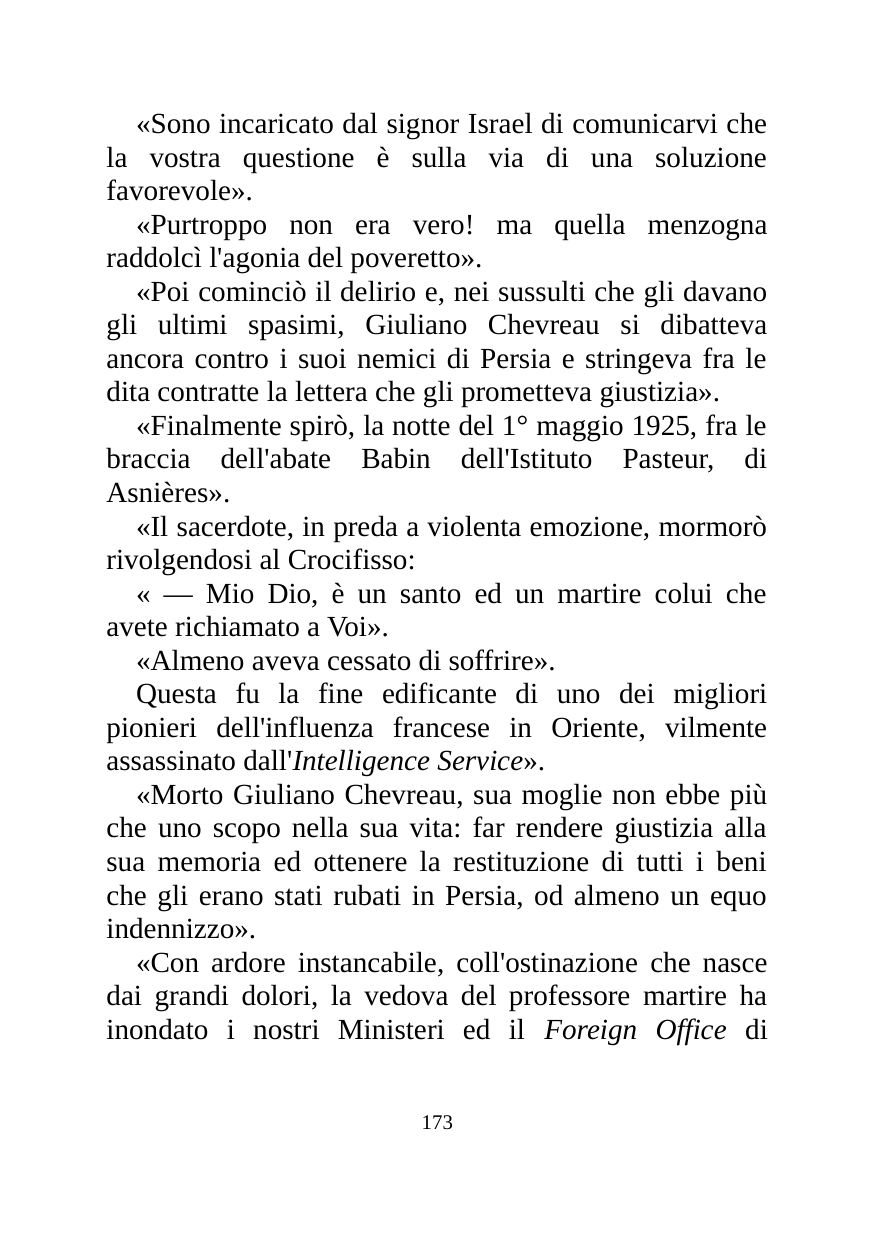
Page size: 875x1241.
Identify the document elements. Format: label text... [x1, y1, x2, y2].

text «Finalmente spirò, la notte del 1° maggio 1925, fra le braccia dell'abate Babin dell'Istituto Pasteur, di Asnières». [106, 408, 768, 509]
text «Con ardore instancabile, coll'ostinazione che nasce dai grandi dolori, la vedova del professore martire ha inondato i nostri Ministeri ed il Foreign Office di [106, 945, 768, 1045]
text « — Mio Dio, è un santo ed un martire colui che avete richiamato a Voi». [106, 576, 768, 643]
text «Sono incaricato dal signor Israel di comunicarvi che la vostra questione è sulla via di una soluzione favorevole». [106, 106, 768, 207]
text «Almeno aveva cessato di soffrire». [106, 643, 768, 676]
text «Poi cominciò il delirio e, nei sussulti che gli davano gli ultimi spasimi, Giuliano Chevreau si dibatteva ancora contro i suoi nemici di Persia e stringeva fra le dita contratte la lettera che gli prometteva giustizia». [106, 274, 768, 408]
text «Morto Giuliano Chevreau, sua moglie non ebbe più che uno scopo nella sua vita: far rendere giustizia alla sua memoria ed ottenere la restituzione di tutti i beni che gli erano stati rubati in Persia, od almeno un equo indennizzo». [106, 777, 768, 945]
text «Purtroppo non era vero! ma quella menzogna raddolcì l'agonia del poveretto». [106, 207, 768, 274]
text Questa fu la fine edificante di uno dei migliori pionieri dell'influenza francese in Oriente, vilmente assassinato dall'Intelligence Service». [106, 676, 768, 777]
text «Il sacerdote, in preda a violenta emozione, mormorò rivolgendosi al Crocifisso: [106, 509, 768, 576]
